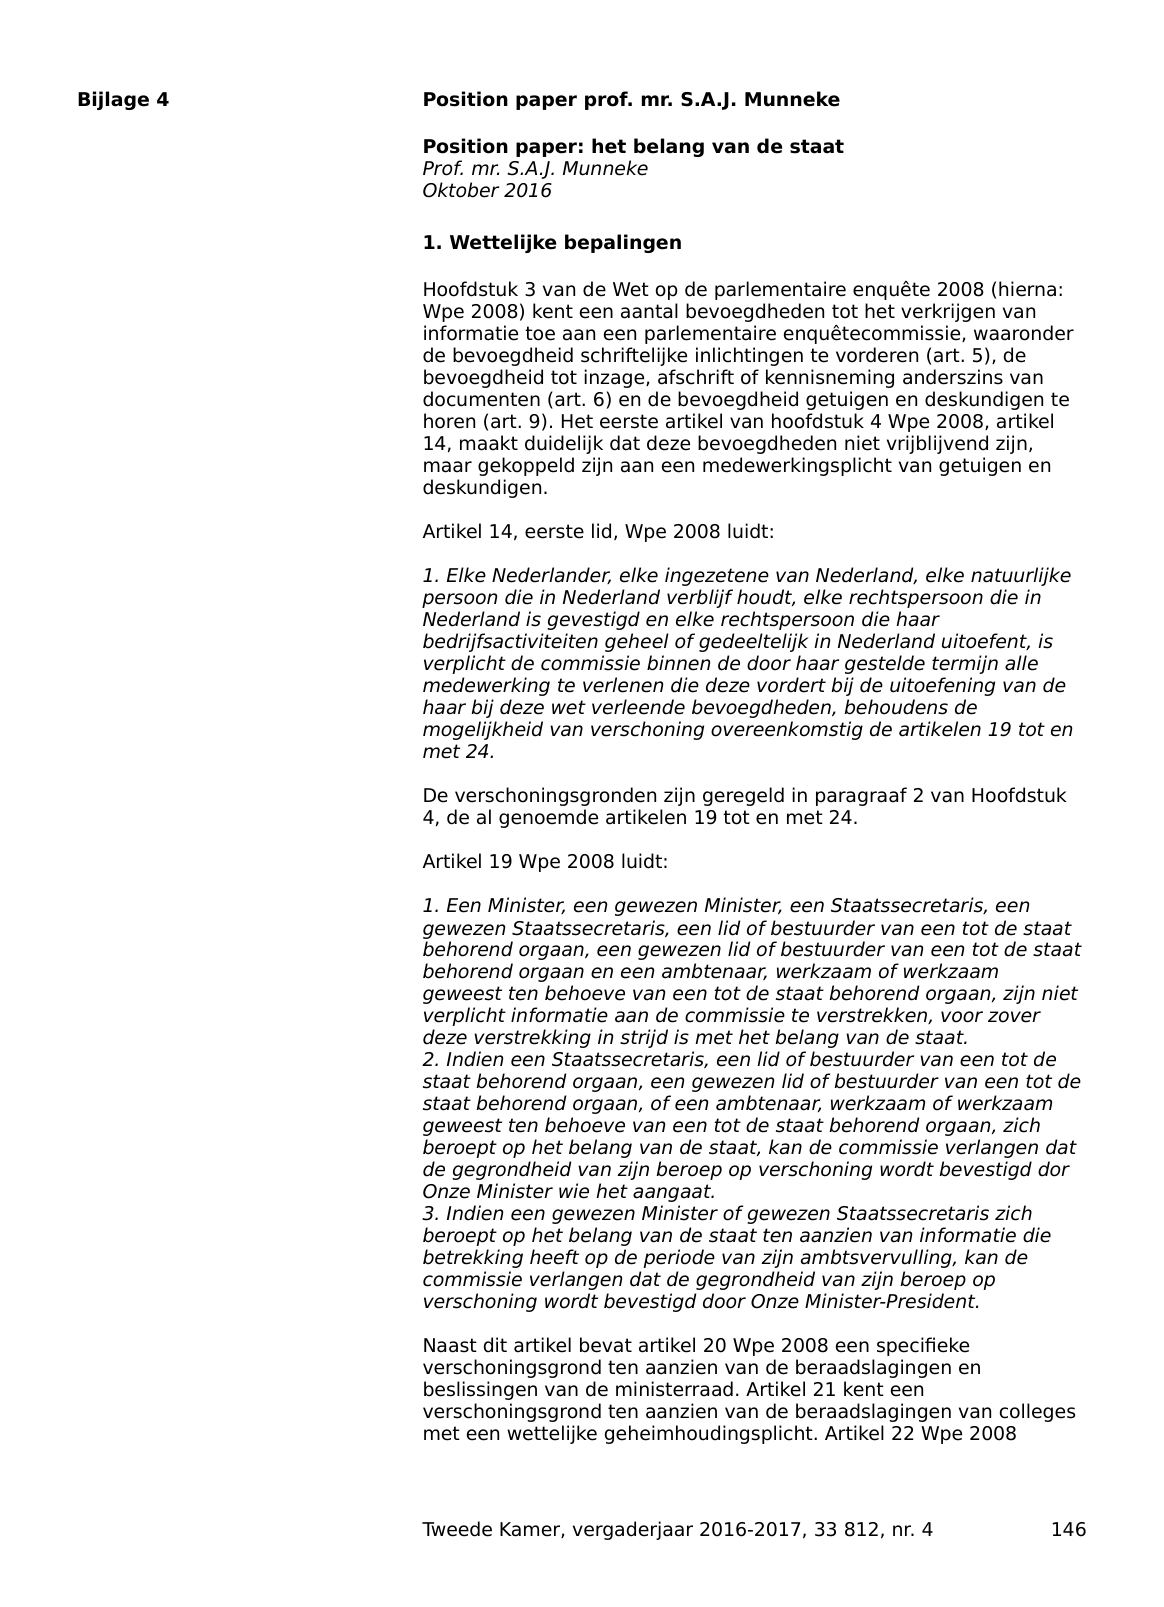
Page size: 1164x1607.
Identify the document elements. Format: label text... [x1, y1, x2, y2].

text 1. Een Minister, een gewezen Minister, een Staatssecretaris, een gewezen Staatssecretaris, een lid of bestuurder van een tot de staat behorend orgaan, een gewezen lid of bestuurder van een tot de staat behorend orgaan en een ambtenaar, werkzaam of werkzaam geweest ten behoeve van een tot de staat behorend orgaan, zijn niet verplicht informatie aan de commissie te verstrekken, voor zover deze verstrekking in strijd is met het belang van de staat. [422, 895, 1087, 1049]
text Artikel 14, eerste lid, Wpe 2008 luidt: [422, 521, 1087, 543]
text De verschoningsgronden zijn geregeld in paragraaf 2 van Hoofdstuk 4, de al genoemde artikelen 19 tot en met 24. [422, 785, 1087, 829]
text Naast dit artikel bevat artikel 20 Wpe 2008 een specifieke verschoningsgrond ten aanzien van de beraadslagingen en beslissingen van de ministerraad. Artikel 21 kent een verschoningsgrond ten aanzien van de beraadslagingen van colleges met een wettelijke geheimhoudingsplicht. Artikel 22 Wpe 2008 [422, 1335, 1087, 1445]
text 1. Elke Nederlander, elke ingezetene van Nederland, elke natuurlijke persoon die in Nederland verblijf houdt, elke rechtspersoon die in Nederland is gevestigd en elke rechtspersoon die haar bedrijfsactiviteiten geheel of gedeeltelijk in Nederland uitoefent, is verplicht de commissie binnen de door haar gestelde termijn alle medewerking te verlenen die deze vordert bij de uitoefening van de haar bij deze wet verleende bevoegdheden, behoudens de mogelijkheid van verschoning overeenkomstig de artikelen 19 tot en met 24. [422, 565, 1087, 763]
text 3. Indien een gewezen Minister of gewezen Staatssecretaris zich beroept op het belang van de staat ten aanzien van informatie die betrekking heeft op de periode van zijn ambtsvervulling, kan de commissie verlangen dat de gegrondheid van zijn beroep op verschoning wordt bevestigd door Onze Minister-President. [422, 1203, 1087, 1313]
text Artikel 19 Wpe 2008 luidt: [422, 851, 1087, 873]
text Hoofdstuk 3 van de Wet op de parlementaire enquête 2008 (hierna: Wpe 2008) kent een aantal bevoegdheden tot het verkrijgen van informatie toe aan een parlementaire enquêtecommissie, waaronder de bevoegdheid schriftelijke inlichtingen te vorderen (art. 5), de bevoegdheid tot inzage, afschrift of kennisneming anderszins van documenten (art. 6) en de bevoegdheid getuigen en deskundigen te horen (art. 9). Het eerste artikel van hoofdstuk 4 Wpe 2008, artikel 14, maakt duidelijk dat deze bevoegdheden niet vrijblijvend zijn, maar gekoppeld zijn aan een medewerkingsplicht van getuigen en deskundigen. [422, 279, 1087, 499]
subtitle 1. Wettelijke bepalingen [422, 232, 1087, 254]
subtitle Bijlage 4 Position paper prof. mr. S.A.J. Munneke [77, 89, 1087, 111]
text Position paper: het belang van de staat [422, 136, 1087, 158]
text Oktober 2016 [422, 180, 1087, 202]
text 2. Indien een Staatssecretaris, een lid of bestuurder van een tot de staat behorend orgaan, een gewezen lid of bestuurder van een tot de staat behorend orgaan, of een ambtenaar, werkzaam of werkzaam geweest ten behoeve van een tot de staat behorend orgaan, zich beroept op het belang van de staat, kan de commissie verlangen dat de gegrondheid van zijn beroep op verschoning wordt bevestigd dor Onze Minister wie het aangaat. [422, 1049, 1087, 1203]
text Prof. mr. S.A.J. Munneke [422, 158, 1087, 180]
